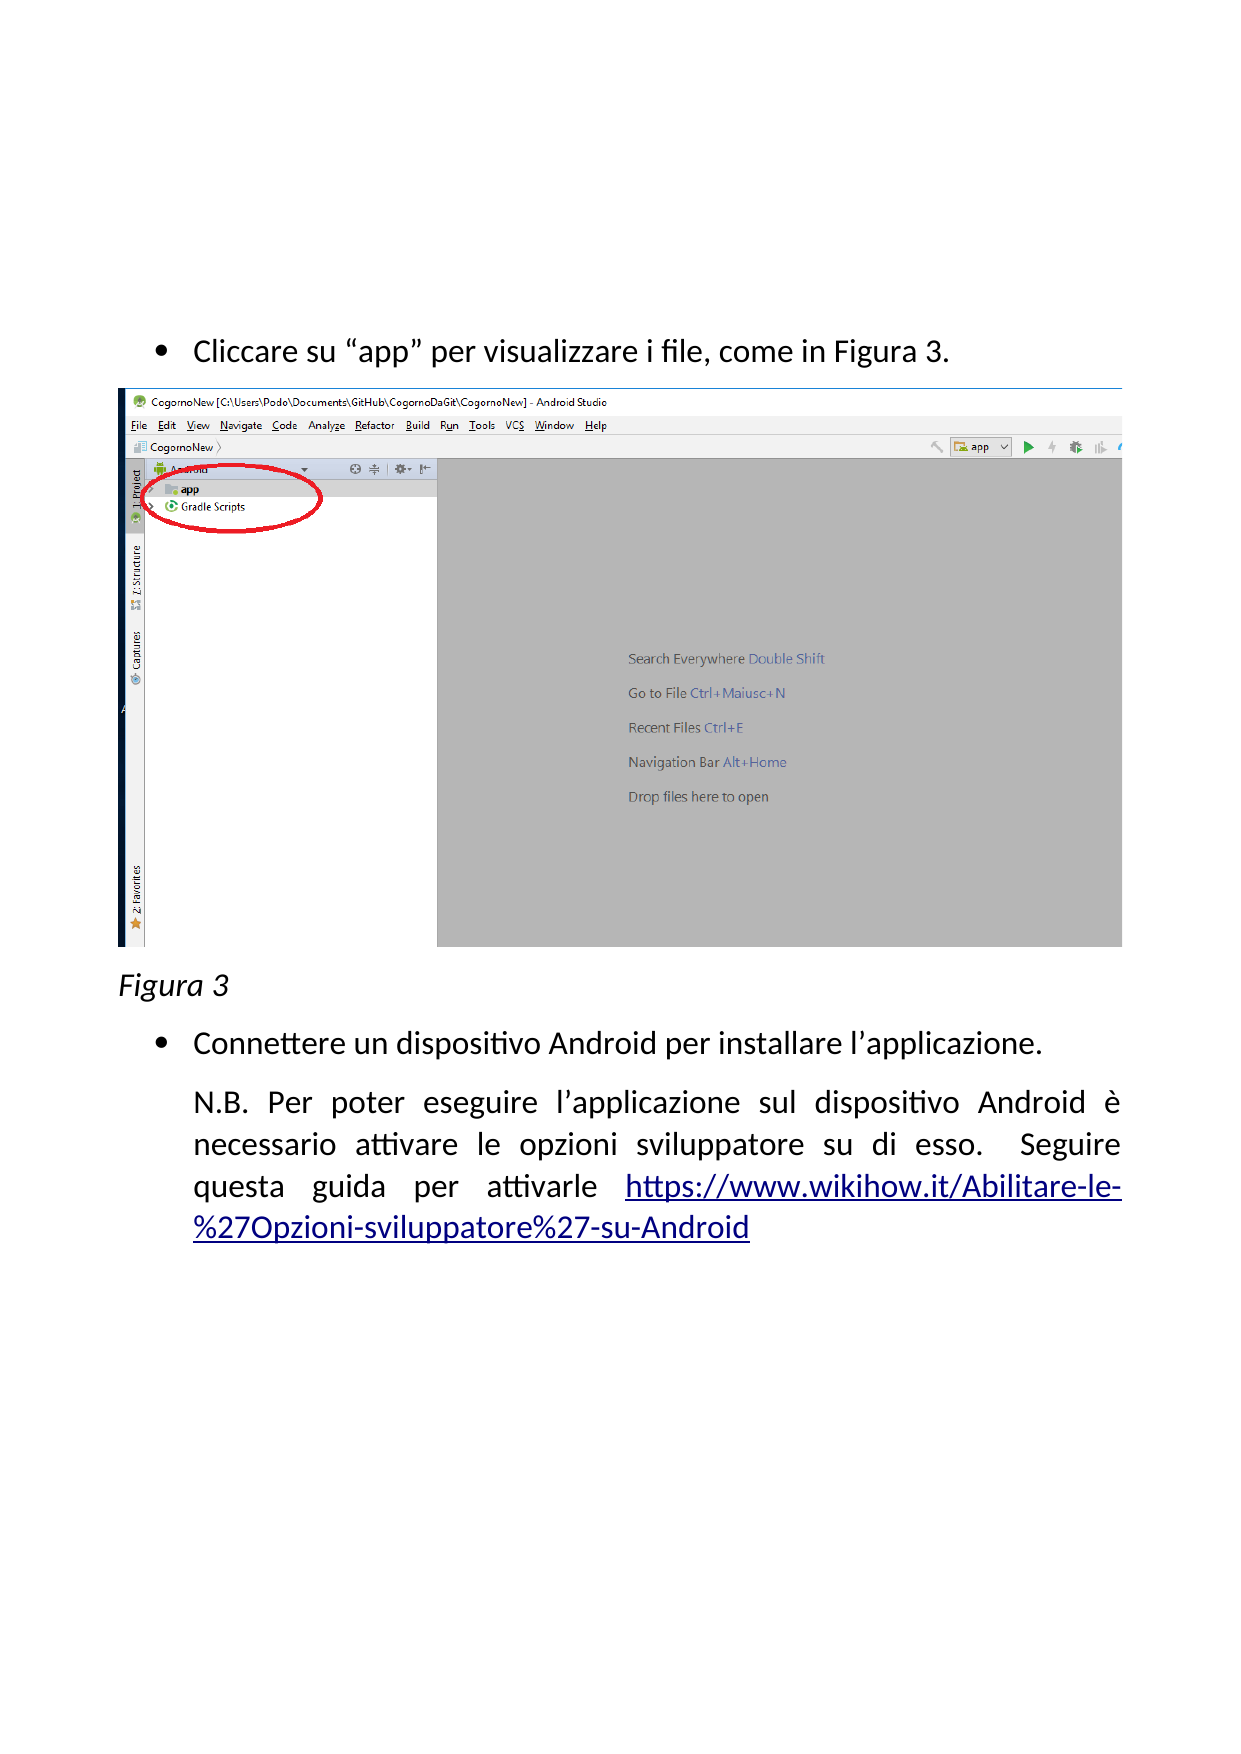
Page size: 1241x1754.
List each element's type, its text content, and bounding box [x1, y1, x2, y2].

text Figura 3 [118, 964, 1122, 1004]
list Cliccare su “app” per visualizzare i file, come in Figura 3. [156, 330, 1122, 370]
list Connettere un dispositivo Android per installare l’applicazione. [156, 1022, 1122, 1063]
text N.B. Per poter eseguire l’applicazione sul dispositivo Android è necessario attivare le opzioni sviluppatore su di esso. Seguire questa guida per attivarle https://www.wikihow.it/Abilitare-le-%27Opzioni-sviluppatore%27-su-Android [193, 1081, 1122, 1247]
